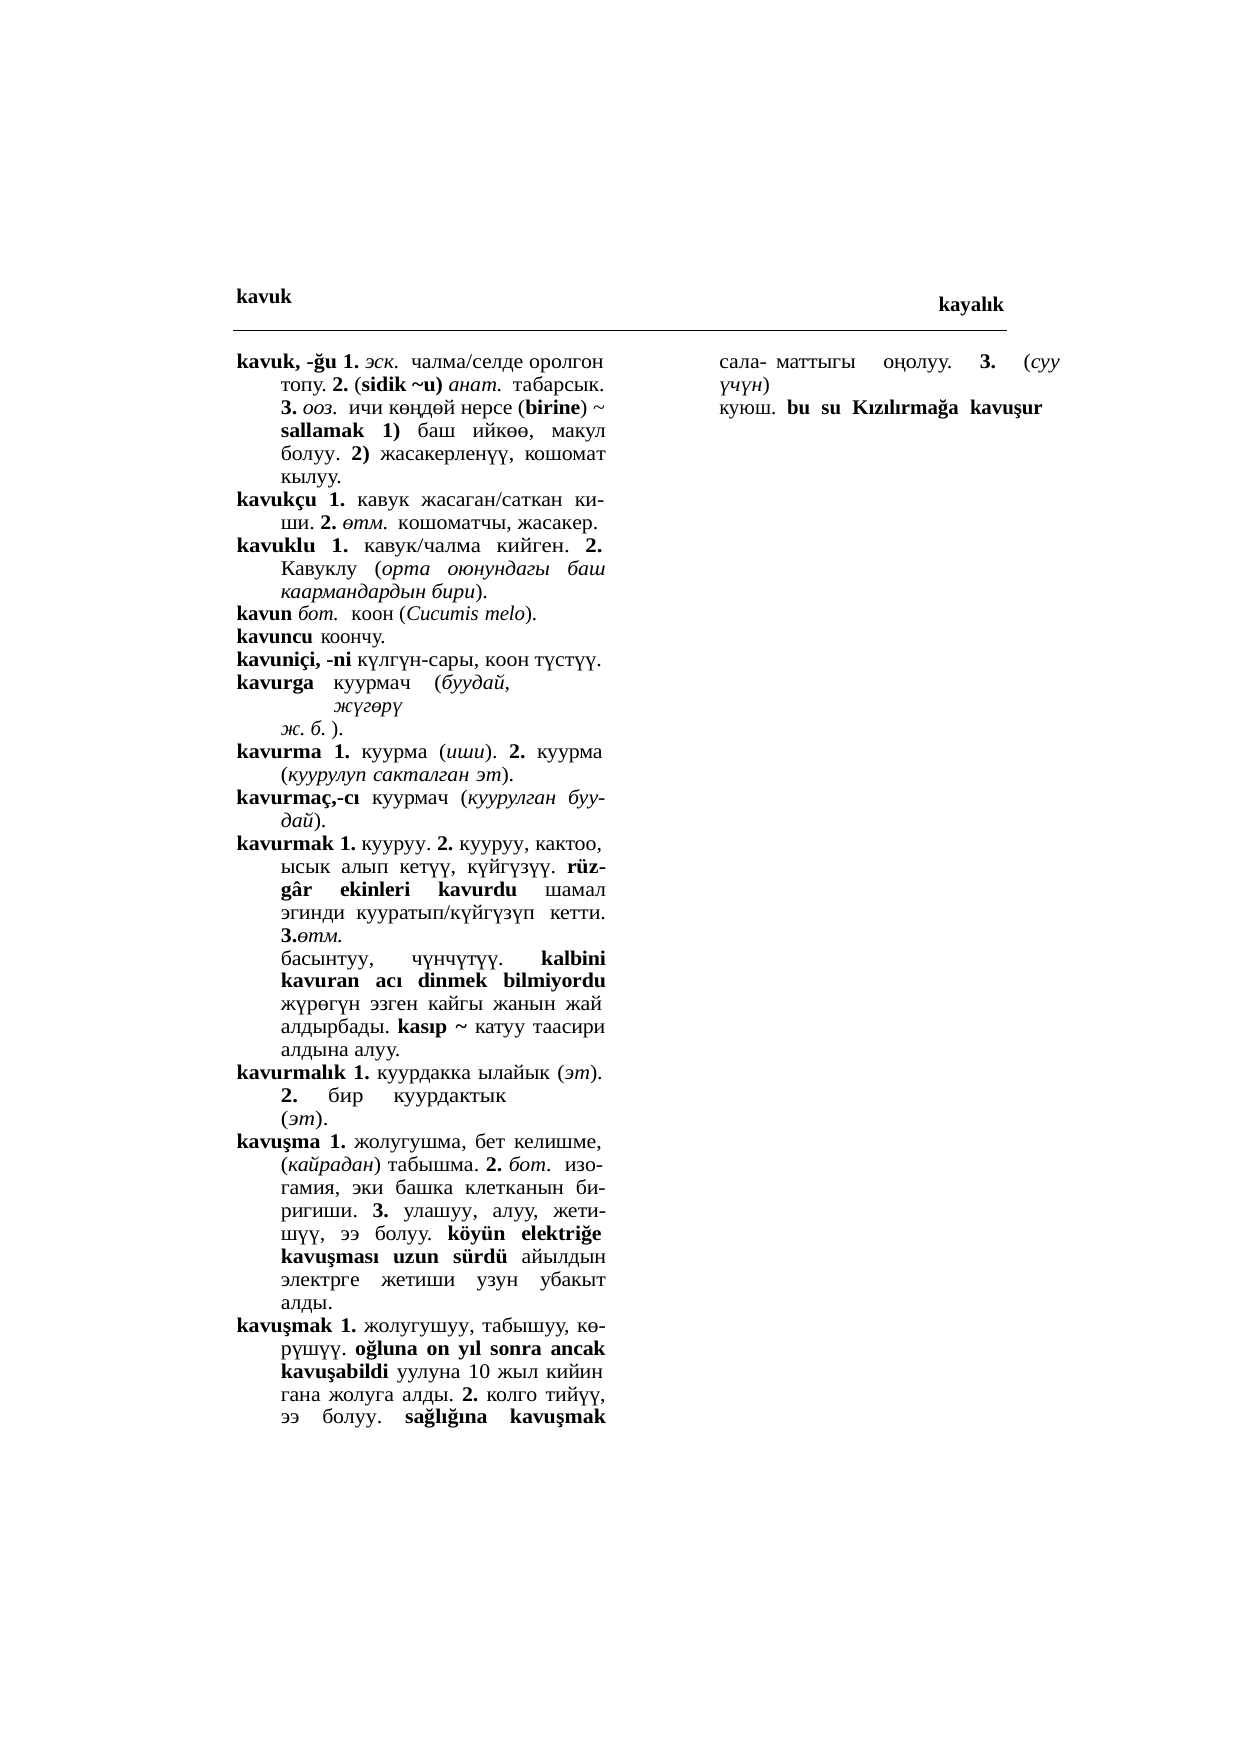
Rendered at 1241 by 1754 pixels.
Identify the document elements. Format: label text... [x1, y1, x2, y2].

text Кавуклу (орта оюнундагы баш каармандардын бири). [281, 557, 606, 603]
text kavuşma 1. жолугушма, бет келишме, (кайрадан) табышма. 2. бот. изо- [236, 1130, 609, 1176]
text сала- маттыгы оңолуу. 3. (суу үчүн) [719, 350, 1062, 396]
text kayalık [938, 292, 1065, 316]
text kavuşması uzun sürdü айылдын электрге жетиши узун убакыт алды. [281, 1245, 606, 1314]
text kavun бот. коон (Cucumis melo). [236, 603, 609, 625]
text ж. б. ). [281, 717, 344, 740]
text sallamak 1) баш ийкөө, макул болуу. 2) жасакерленүү, кошомат кылуу. [281, 419, 606, 488]
text басынтуу, чүнчүтүү. kalbini kavuran acı dinmek bilmiyordu жүрөгүн эзген кайгы жанын жай [281, 947, 606, 1015]
text kavukçu 1. кавук жасаган/саткан ки- ши. 2. өтм. кошоматчы, жасакер. [236, 488, 606, 534]
text kavuşmak 1. жолугушуу, табышуу, кө- рүшүү. oğluna on yıl sonra ancak kavuşabildi уулуна 10 жыл кийин [236, 1314, 606, 1383]
text куюш. bu su Kızılırmağa kavuşur [719, 396, 1062, 419]
text kavurma 1. куурма (иши). 2. куурма [236, 740, 609, 763]
text гана жолуга алды. 2. колго тийүү, ээ болуу. sağlığına kavuşmak [281, 1383, 606, 1428]
text kavuklu 1. кавук/чалма кийген. 2. [236, 534, 609, 557]
text kavuk, -ğu 1. эск. чалма/селде оролгон топу. 2. (sidik ~u) анат. табарсык. [236, 350, 609, 396]
text kavuniçi, -ni күлгүн-сары, коон түстүү. [236, 648, 609, 671]
text kavurmak 1. кууруу. 2. кууруу, кактоо, [236, 832, 606, 855]
text алдырбады. kasıp ~ катуу таасири алдына алуу. [281, 1016, 606, 1061]
text kavurmalık 1. куурдакка ылайык (эт). [236, 1061, 609, 1084]
text (куурулуп сакталган эт). [281, 763, 519, 786]
text kavuk [236, 284, 292, 308]
text 2. бир куурдактык (эт). [281, 1084, 506, 1130]
text kavuncu коончу. [236, 625, 609, 648]
text гамия, эки башка клетканын би- ригиши. 3. улашуу, алуу, жети- шүү, ээ болуу. köyün elektriğe [281, 1176, 606, 1245]
text 3. ооз. ичи көңдөй нерсе (birine) ~ [281, 396, 606, 419]
text kavurmaç,-cı куурмач (куурулган буу- дай). [236, 786, 609, 832]
text kavurga куурмач (буудай, жүгөрү [236, 671, 609, 717]
text ысык алып кетүү, күйгүзүү. rüz- gâr ekinleri kavurdu шамал эгинди кууратып/күйгүзүп кетти. 3.өтм. [281, 855, 606, 947]
